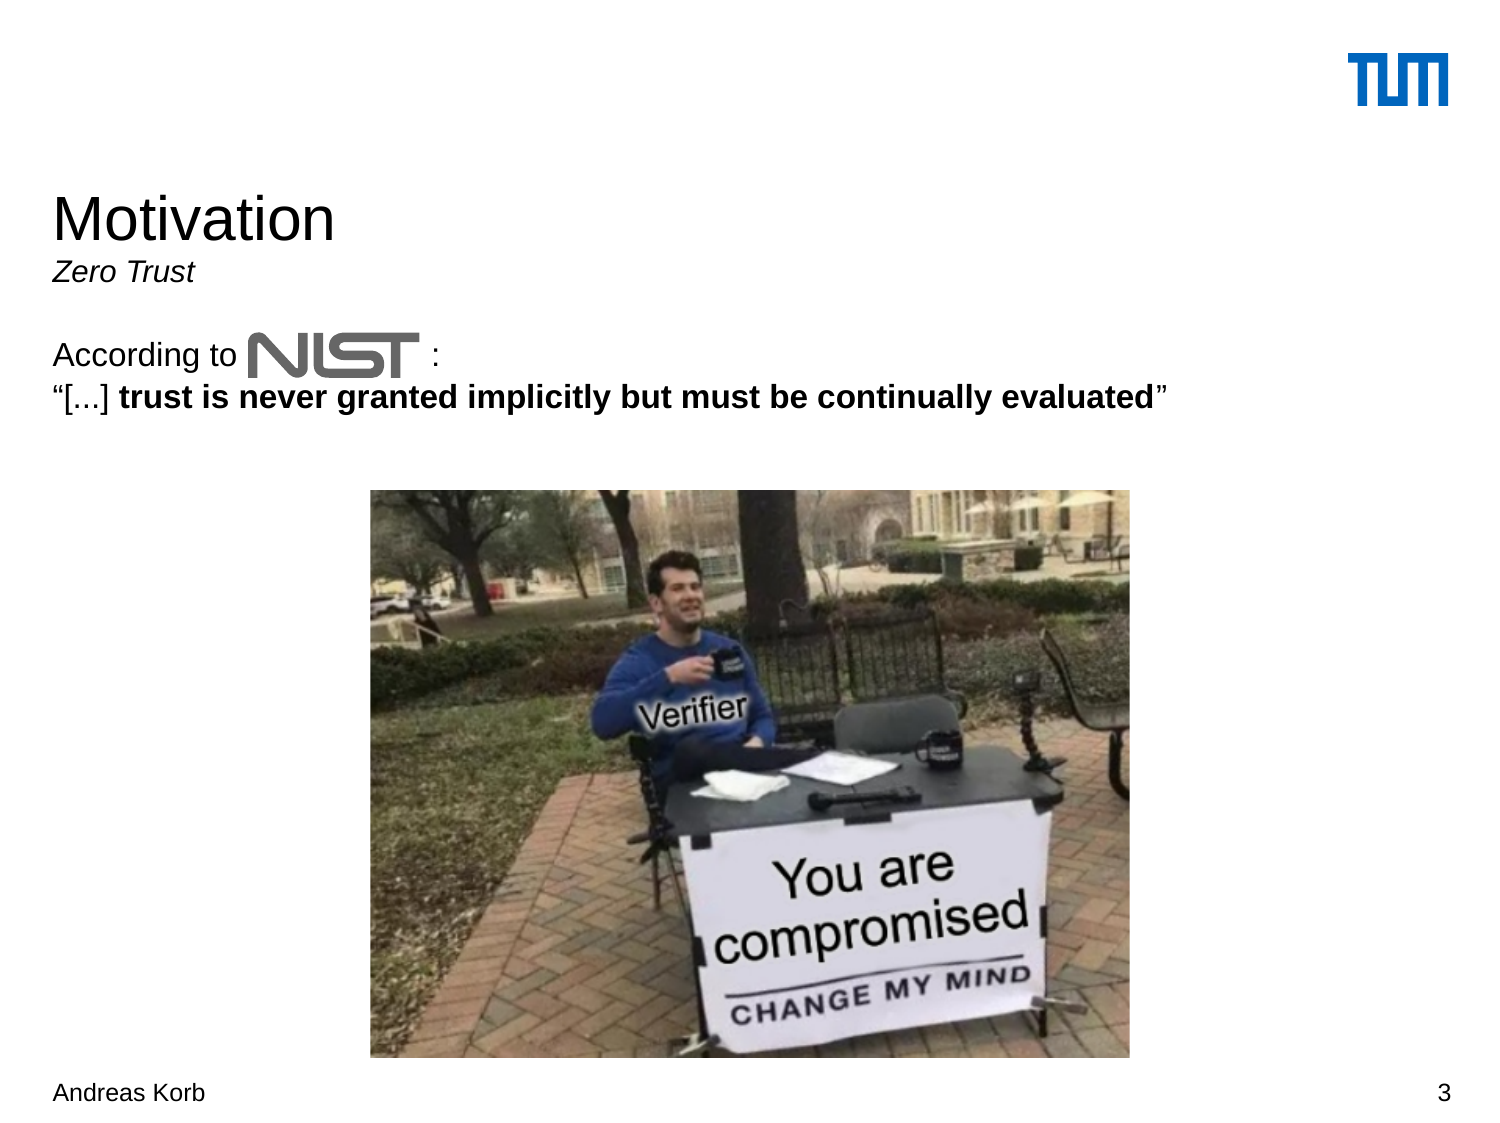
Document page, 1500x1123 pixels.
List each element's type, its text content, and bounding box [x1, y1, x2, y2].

list According to : “[...] trust is never granted implicitly but must be continually evaluated” [52, 330, 1453, 1052]
picture [370, 490, 1130, 1058]
title Motivation Zero Trust [52, 166, 1453, 307]
picture [248, 332, 420, 378]
